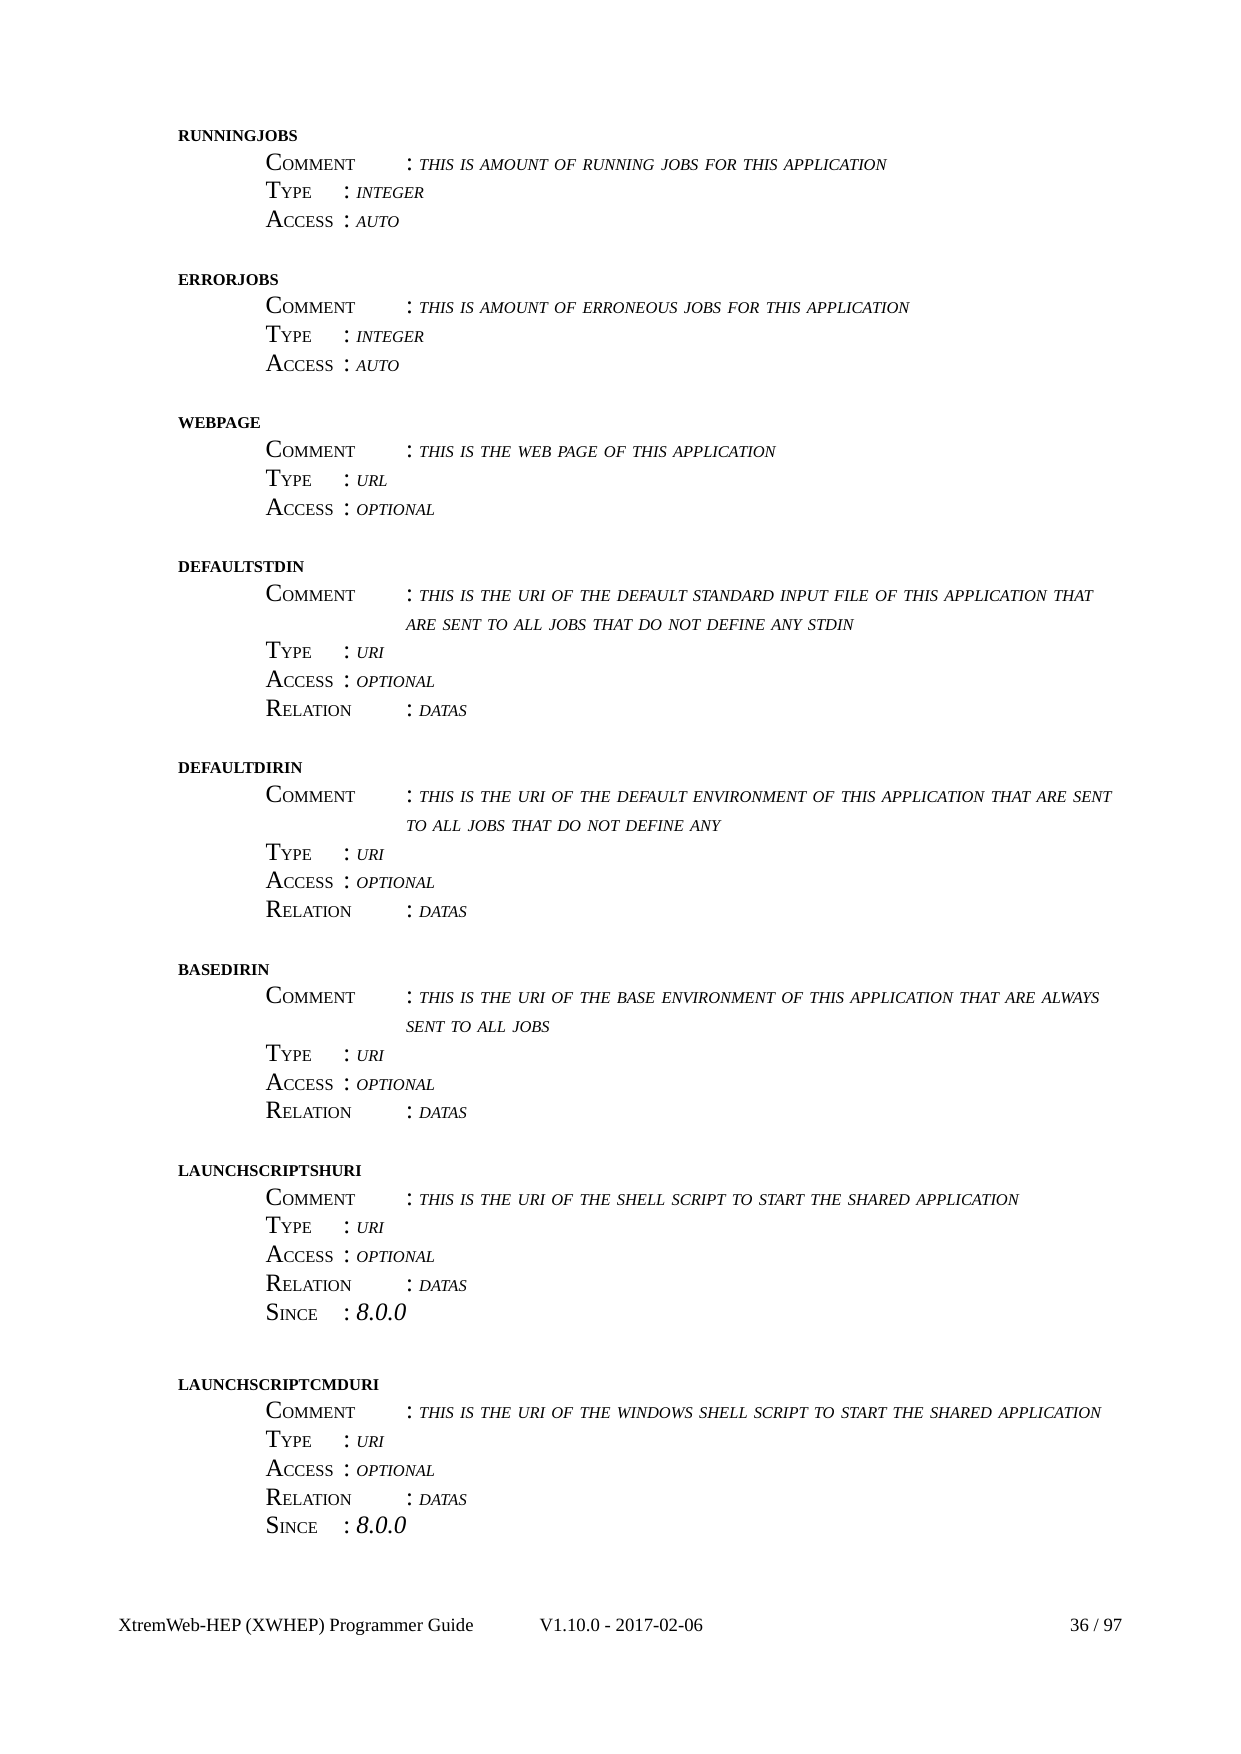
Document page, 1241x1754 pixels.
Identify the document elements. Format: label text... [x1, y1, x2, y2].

text launchscriptshuri [178, 1153, 1122, 1182]
text Since : 8.0.0 [265, 1297, 1122, 1326]
text Relation : datas [265, 1482, 1122, 1511]
text Comment : this is the uri of the shell script to start the shared application [265, 1182, 1122, 1211]
text Access : optional [265, 664, 1122, 693]
text Type : url [265, 463, 1122, 492]
text Type : uri [265, 837, 1122, 866]
text Access : optional [265, 1453, 1122, 1482]
text basedirin [178, 952, 1122, 981]
text webpage [178, 406, 1122, 434]
text Type : integer [265, 319, 1122, 348]
text Access : optional [265, 492, 1122, 521]
text Access : auto [265, 204, 1122, 233]
text Since : 8.0.0 [265, 1511, 1122, 1539]
text Comment : this is the uri of the default environment of this application that are sent to all jobs that do not define any [265, 779, 1122, 837]
text Type : uri [265, 1211, 1122, 1239]
text Comment : this is the uri of the windows shell script to start the shared application [265, 1396, 1122, 1424]
text Comment : this is amount of erroneous jobs for this application [265, 291, 1122, 319]
text Type : uri [265, 1038, 1122, 1067]
text Access : optional [265, 866, 1122, 894]
text Type : uri [265, 1424, 1122, 1453]
text Type : integer [265, 176, 1122, 204]
text Comment : this is the uri of the base environment of this application that are always sent to all jobs [265, 981, 1122, 1038]
text Type : uri [265, 636, 1122, 664]
text launchscriptcmduri [178, 1367, 1122, 1396]
text Relation : datas [265, 1096, 1122, 1124]
text Relation : datas [265, 894, 1122, 923]
text defaultstdin [178, 549, 1122, 578]
text runningjobs [178, 118, 1122, 147]
text errorjobs [178, 262, 1122, 291]
text Comment : this is the web page of this application [265, 434, 1122, 463]
text Access : auto [265, 348, 1122, 377]
text Access : optional [265, 1067, 1122, 1096]
text Comment : this is amount of running jobs for this application [265, 147, 1122, 176]
text Relation : datas [265, 693, 1122, 722]
text Access : optional [265, 1239, 1122, 1268]
text Comment : this is the uri of the default standard input file of this application that are sent to all jobs that do not define any stdin [265, 578, 1122, 636]
text defaultdirin [178, 751, 1122, 779]
text Relation : datas [265, 1268, 1122, 1297]
